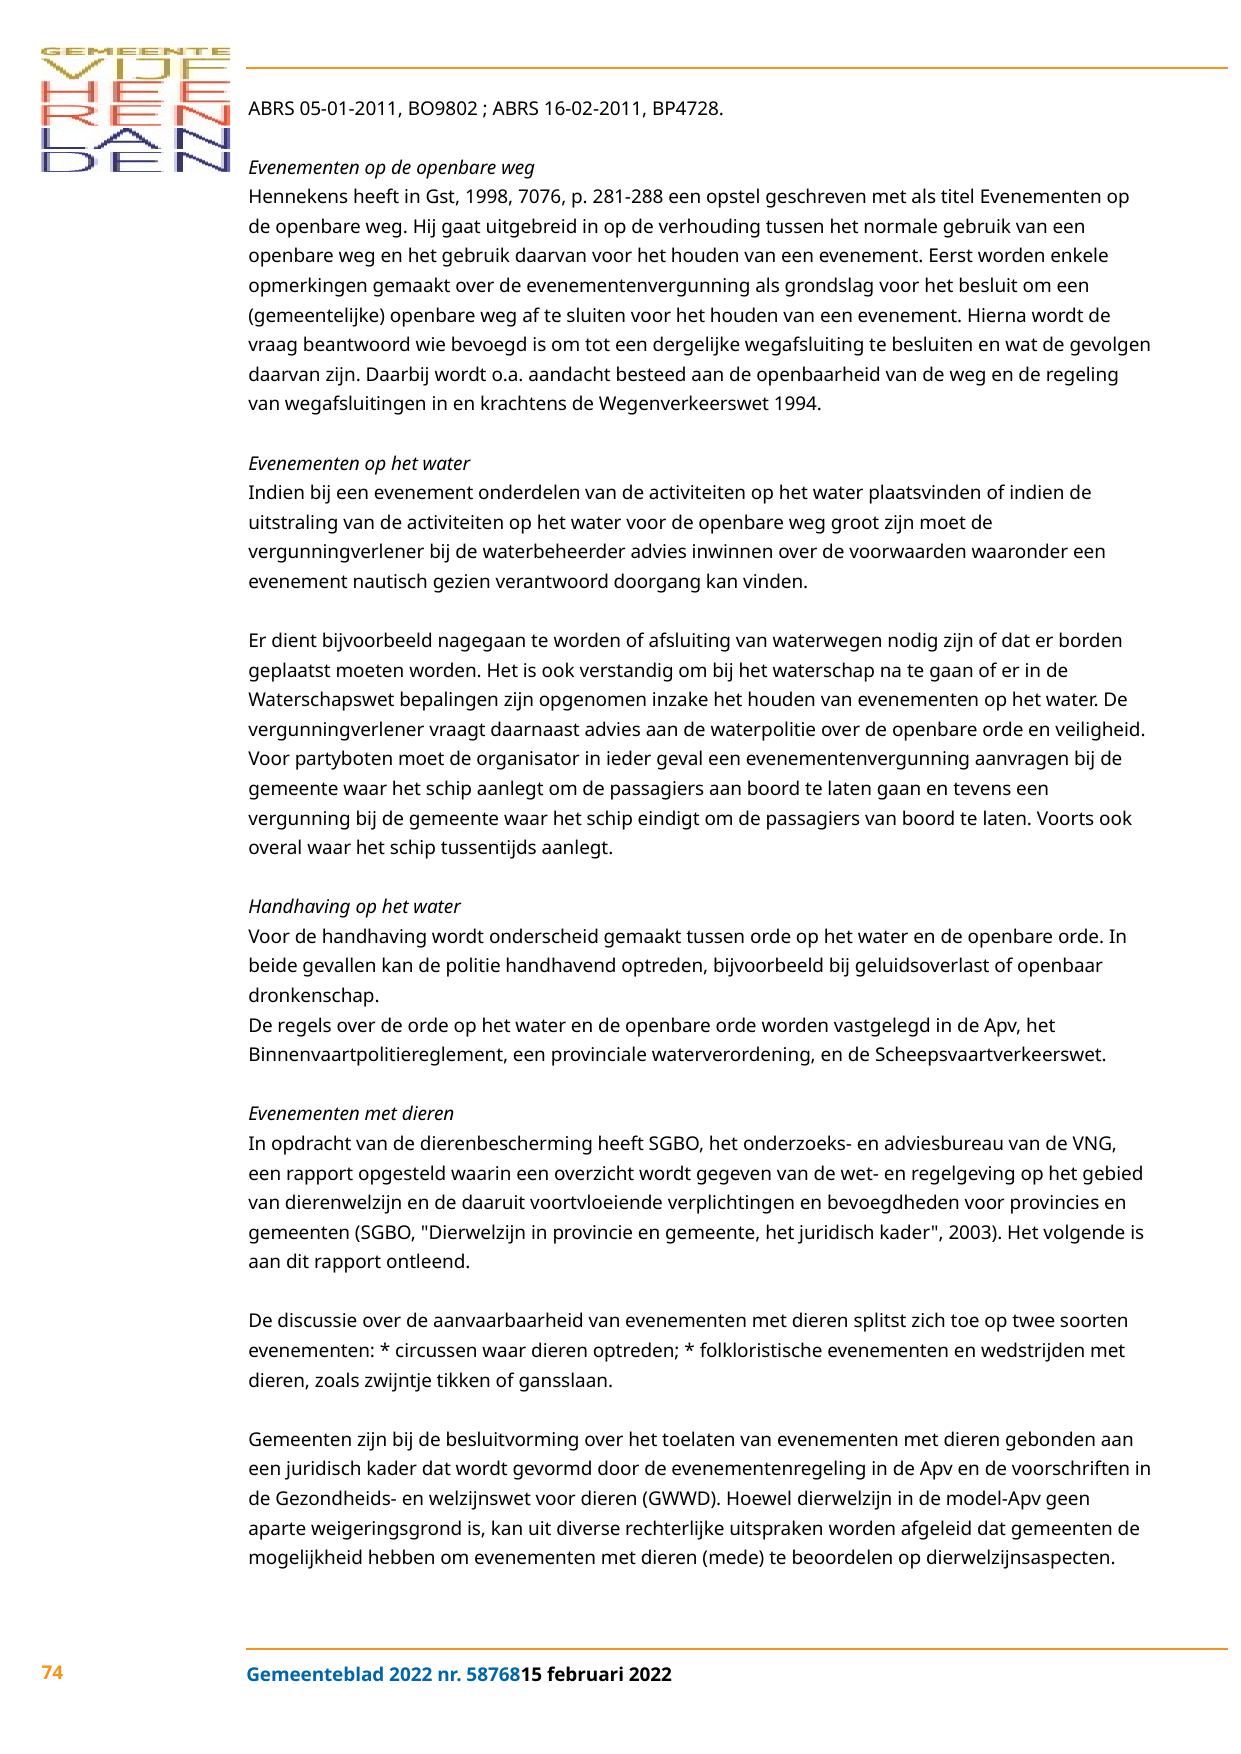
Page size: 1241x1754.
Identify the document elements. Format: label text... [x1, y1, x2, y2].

text In opdracht van de dierenbescherming heeft SGBO, het onderzoeks- en adviesbureau van de VNG, een rapport opgesteld waarin een overzicht wordt gegeven van de wet- en regelgeving op het gebied van dierenwelzijn en de daaruit voortvloeiende verplichtingen en bevoegdheden voor provincies en gemeenten (SGBO, "Dierwelzijn in provincie en gemeente, het juridisch kader", 2003). Het volgende is aan dit rapport ontleend. [248, 1130, 1152, 1274]
text De discussie over de aanvaarbaarheid van evenementen met dieren splitst zich toe op twee soorten evenementen: * circussen waar dieren optreden; * folkloristische evenementen en wedstrijden met dieren, zoals zwijntje tikken of gansslaan. [248, 1308, 1152, 1393]
text Er dient bijvoorbeeld nagegaan te worden of afsluiting van waterwegen nodig zijn of dat er borden geplaatst moeten worden. Het is ook verstandig om bij het waterschap na te gaan of er in de Waterschapswet bepalingen zijn opgenomen inzake het houden van evenementen op het water. De vergunningverlener vraagt daarnaast advies aan de waterpolitie over de openbare orde en veiligheid. [248, 627, 1152, 742]
text Evenementen op het water [248, 450, 1152, 476]
text Evenementen met dieren [248, 1101, 1152, 1126]
text De regels over de orde op het water en de openbare orde worden vastgelegd in de Apv, het Binnenvaartpolitiereglement, een provinciale waterverordening, en de Scheepsvaartverkeerswet. [248, 1012, 1152, 1067]
text Gemeenten zijn bij de besluitvorming over het toelaten van evenementen met dieren gebonden aan een juridisch kader dat wordt gevormd door de evenementenregeling in de Apv en de voorschriften in de Gezondheids- en welzijnswet voor dieren (GWWD). Hoewel dierwelzijn in de model-Apv geen aparte weigeringsgrond is, kan uit diverse rechterlijke uitspraken worden afgeleid dat gemeenten de mogelijkheid hebben om evenementen met dieren (mede) te beoordelen op dierwelzijnsaspecten. [248, 1426, 1152, 1570]
picture [41, 47, 231, 172]
text Voor de handhaving wordt onderscheid gemaakt tussen orde op het water en de openbare orde. In beide gevallen kan de politie handhavend optreden, bijvoorbeeld bij geluidsoverlast of openbaar dronkenschap. [248, 923, 1152, 1008]
text Evenementen op de openbare weg [248, 154, 1152, 180]
text Hennekens heeft in Gst, 1998, 7076, p. 281-288 een opstel geschreven met als titel Evenementen op de openbare weg. Hij gaat uitgebreid in op de verhouding tussen het normale gebruik van een openbare weg en het gebruik daarvan voor het houden van een evenement. Eerst worden enkele opmerkingen gemaakt over de evenementenvergunning als grondslag voor het besluit om een (gemeentelijke) openbare weg af te sluiten voor het houden van een evenement. Hierna wordt de vraag beantwoord wie bevoegd is om tot een dergelijke wegafsluiting te besluiten en wat de gevolgen daarvan zijn. Daarbij wordt o.a. aandacht besteed aan de openbaarheid van de weg en de regeling van wegafsluitingen in en krachtens de Wegenverkeerswet 1994. [248, 183, 1152, 416]
text Voor partyboten moet de organisator in ieder geval een evenementenvergunning aanvragen bij de gemeente waar het schip aanlegt om de passagiers aan boord te laten gaan en tevens een vergunning bij de gemeente waar het schip eindigt om de passagiers van boord te laten. Voorts ook overal waar het schip tussentijds aanlegt. [248, 746, 1152, 860]
text ABRS 05-01-2011, BO9802 ; ABRS 16-02-2011, BP4728. [248, 95, 1152, 121]
text Indien bij een evenement onderdelen van de activiteiten op het water plaatsvinden of indien de uitstraling van de activiteiten op het water voor de openbare weg groot zijn moet de vergunningverlener bij de waterbeheerder advies inwinnen over de voorwaarden waaronder een evenement nautisch gezien verantwoord doorgang kan vinden. [248, 479, 1152, 594]
text Handhaving op het water [248, 893, 1152, 919]
